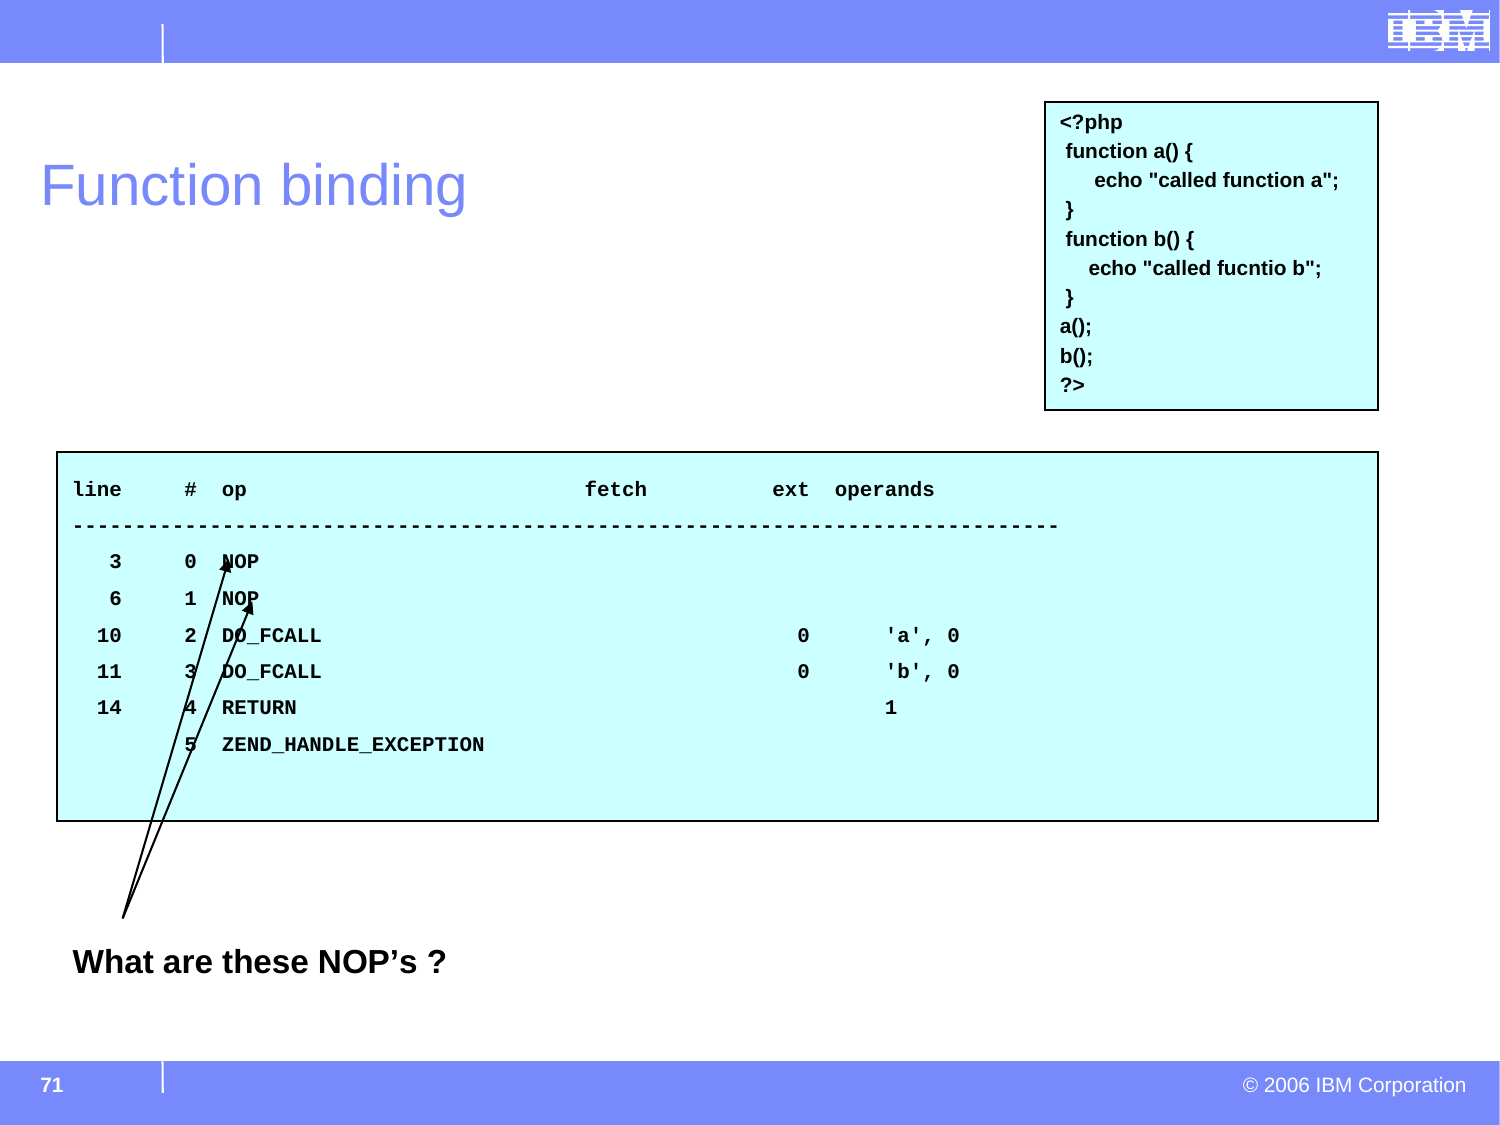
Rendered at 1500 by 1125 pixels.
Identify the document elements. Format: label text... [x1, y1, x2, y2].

text_box What are these NOP’s ? [57, 878, 463, 989]
text_box <?php function a() { echo "called function a"; } function b() { echo "called fucntio b"; } a(); b(); ?> [1045, 102, 1378, 410]
title Function binding [25, 123, 1045, 225]
text_box line # op fetch ext operands ------------------------------------------------------------------------------- 3 0 NOP 6 1 NOP 10 2 DO_FCALL 0 'a', 0 11 3 DO_FCALL 0 'b', 0 14 4 RETURN 1 5 ZEND_HANDLE_EXCEPTION [57, 451, 1378, 822]
